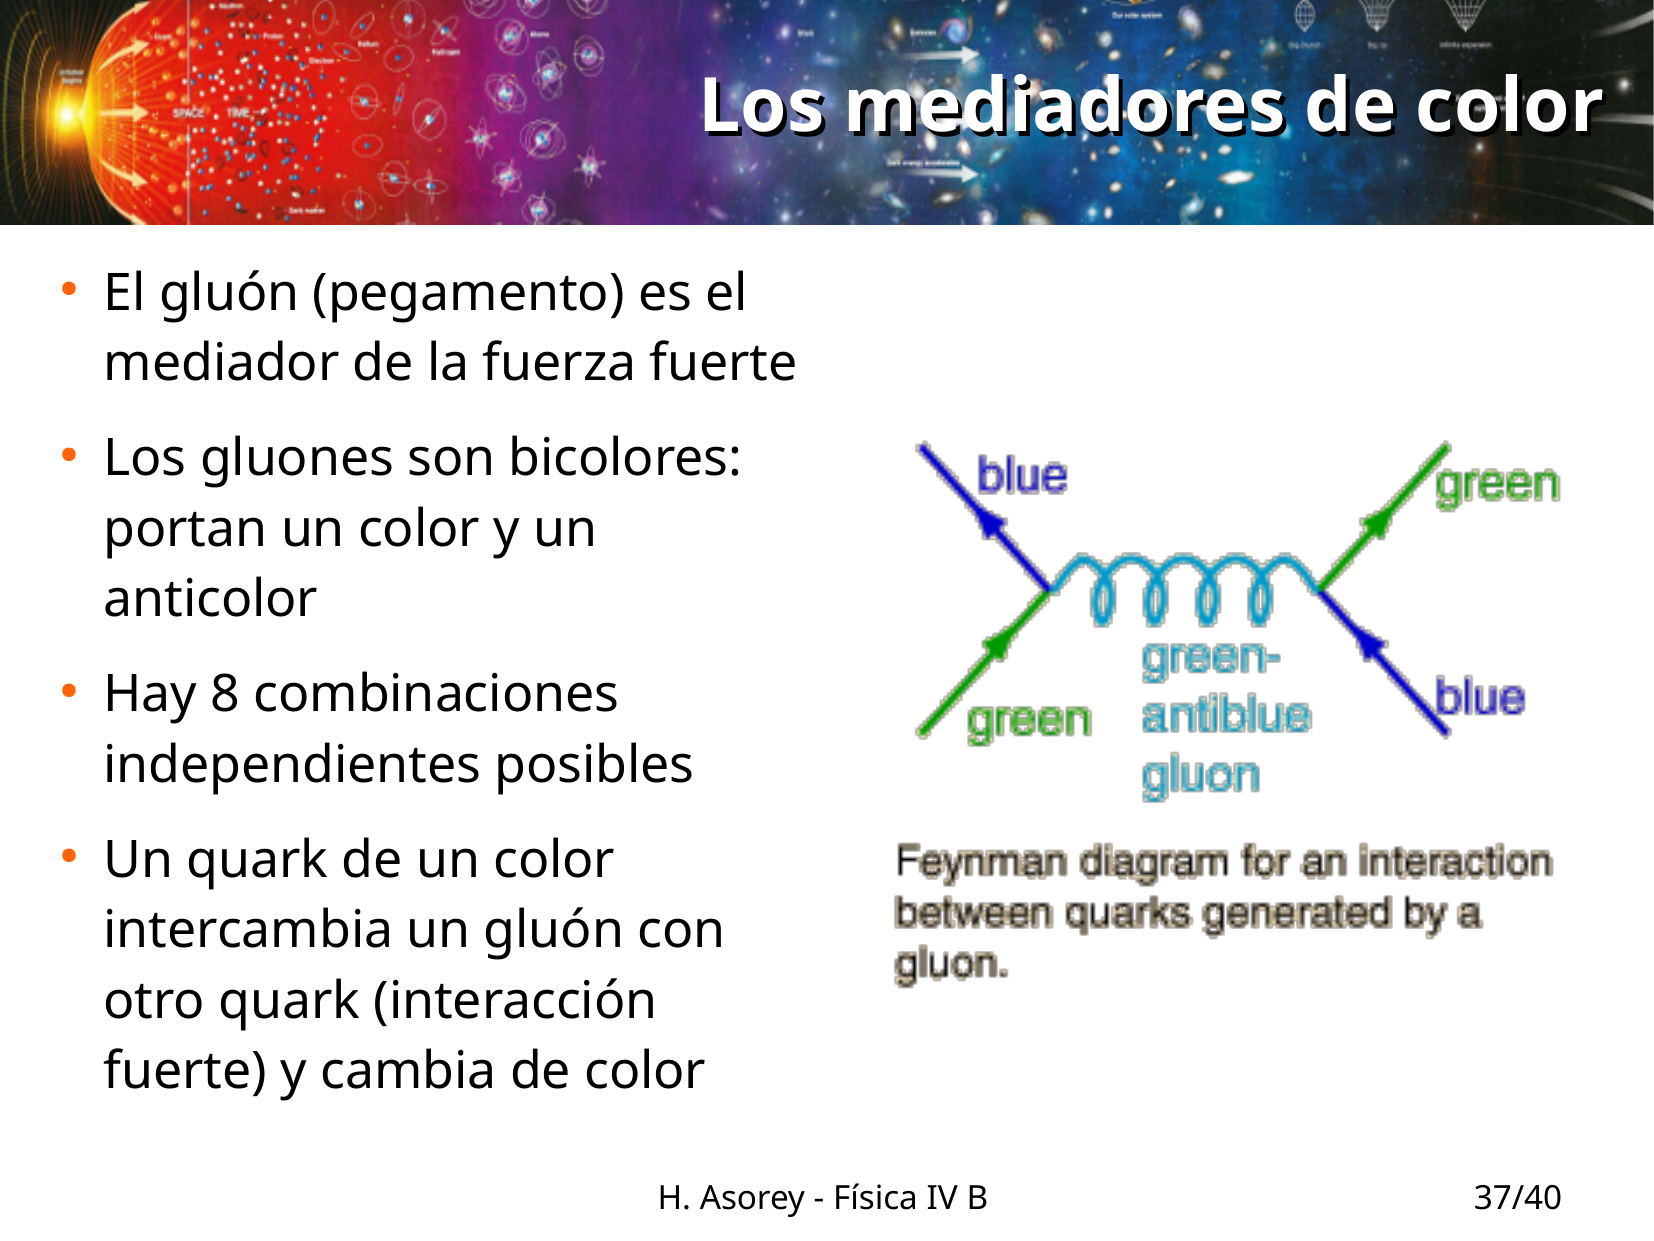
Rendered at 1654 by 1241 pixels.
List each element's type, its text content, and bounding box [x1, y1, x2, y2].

list El gluón (pegamento) es el mediador de la fuerza fuerte Los gluones son bicolores: portan un color y un anticolor Hay 8 combinaciones independientes posibles Un quark de un color intercambia un gluón con otro quark (interacción fuerte) y cambia de color [45, 255, 807, 1156]
picture [844, 404, 1606, 1006]
title Los mediadores de color [45, 15, 1606, 191]
picture [0, 0, 1654, 225]
